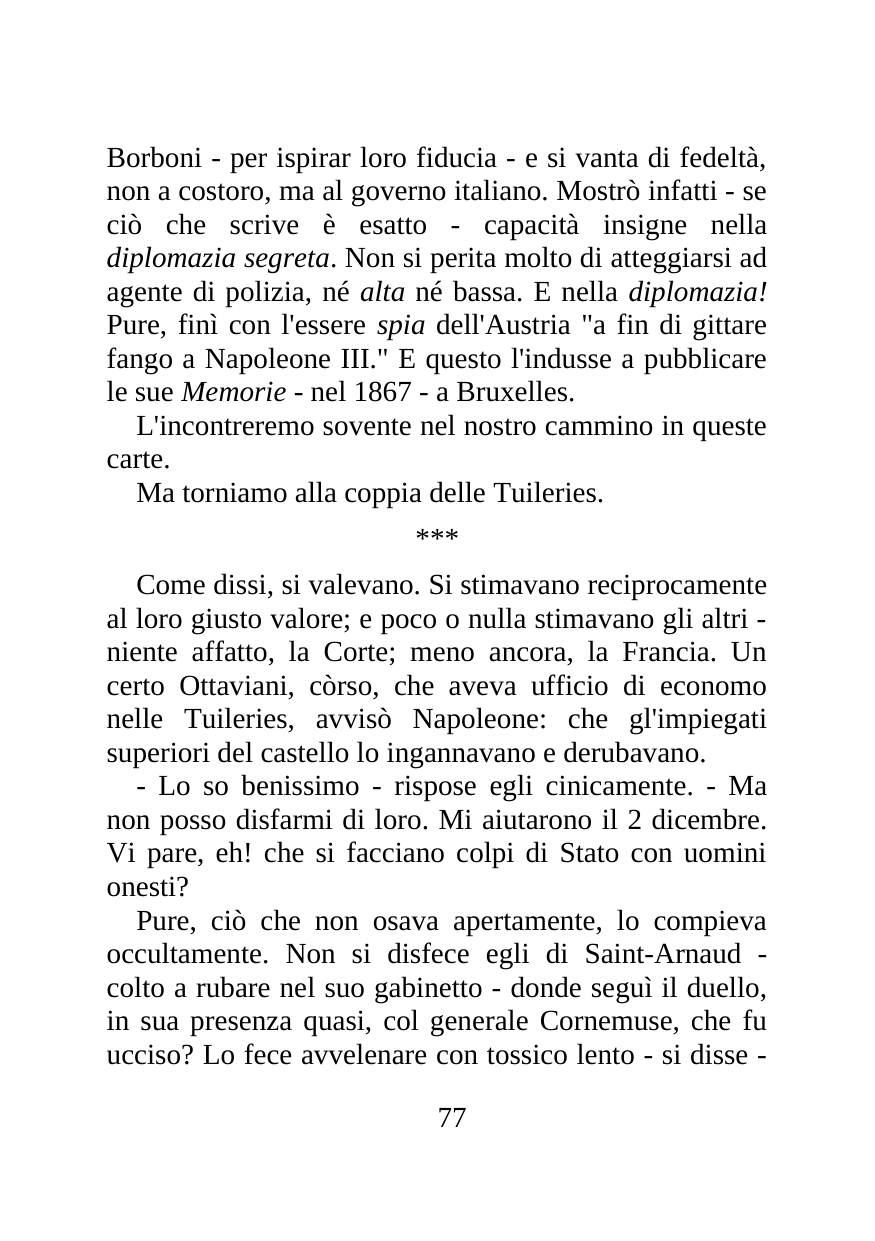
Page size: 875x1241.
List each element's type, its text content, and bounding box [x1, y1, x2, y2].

text - Lo so benissimo - rispose egli cinicamente. - Ma non posso disfarmi di loro. Mi aiutarono il 2 dicembre. Vi pare, eh! che si facciano colpi di Stato con uomini onesti? [106, 768, 768, 903]
text L'incontreremo sovente nel nostro cammino in queste carte. [106, 408, 768, 475]
text Come dissi, si valevano. Si stimavano reciprocamente al loro giusto valore; e poco o nulla stimavano gli altri - niente affatto, la Corte; meno ancora, la Francia. Un certo Ottaviani, còrso, che aveva ufficio di economo nelle Tuileries, avvisò Napoleone: che gl'impiegati superiori del castello lo ingannavano e derubavano. [106, 567, 768, 768]
text Borboni - per ispirar loro fiducia - e si vanta di fedeltà, non a costoro, ma al governo italiano. Mostrò infatti - se ciò che scrive è esatto - capacità insigne nella diplomazia segreta. Non si perita molto di atteggiarsi ad agente di polizia, né alta né bassa. E nella diplomazia! Pure, finì con l'essere spia dell'Austria "a fin di gittare fango a Napoleone III." E questo l'indusse a pubblicare le sue Memorie - nel 1867 - a Bruxelles. [106, 140, 768, 408]
text Ma torniamo alla coppia delle Tuileries. [106, 475, 768, 509]
text *** [106, 521, 768, 555]
text Pure, ciò che non osava apertamente, lo compieva occultamente. Non si disfece egli di Saint-Arnaud - colto a rubare nel suo gabinetto - donde seguì il duello, in sua presenza quasi, col generale Cornemuse, che fu ucciso? Lo fece avvelenare con tossico lento - si disse [106, 903, 768, 1070]
